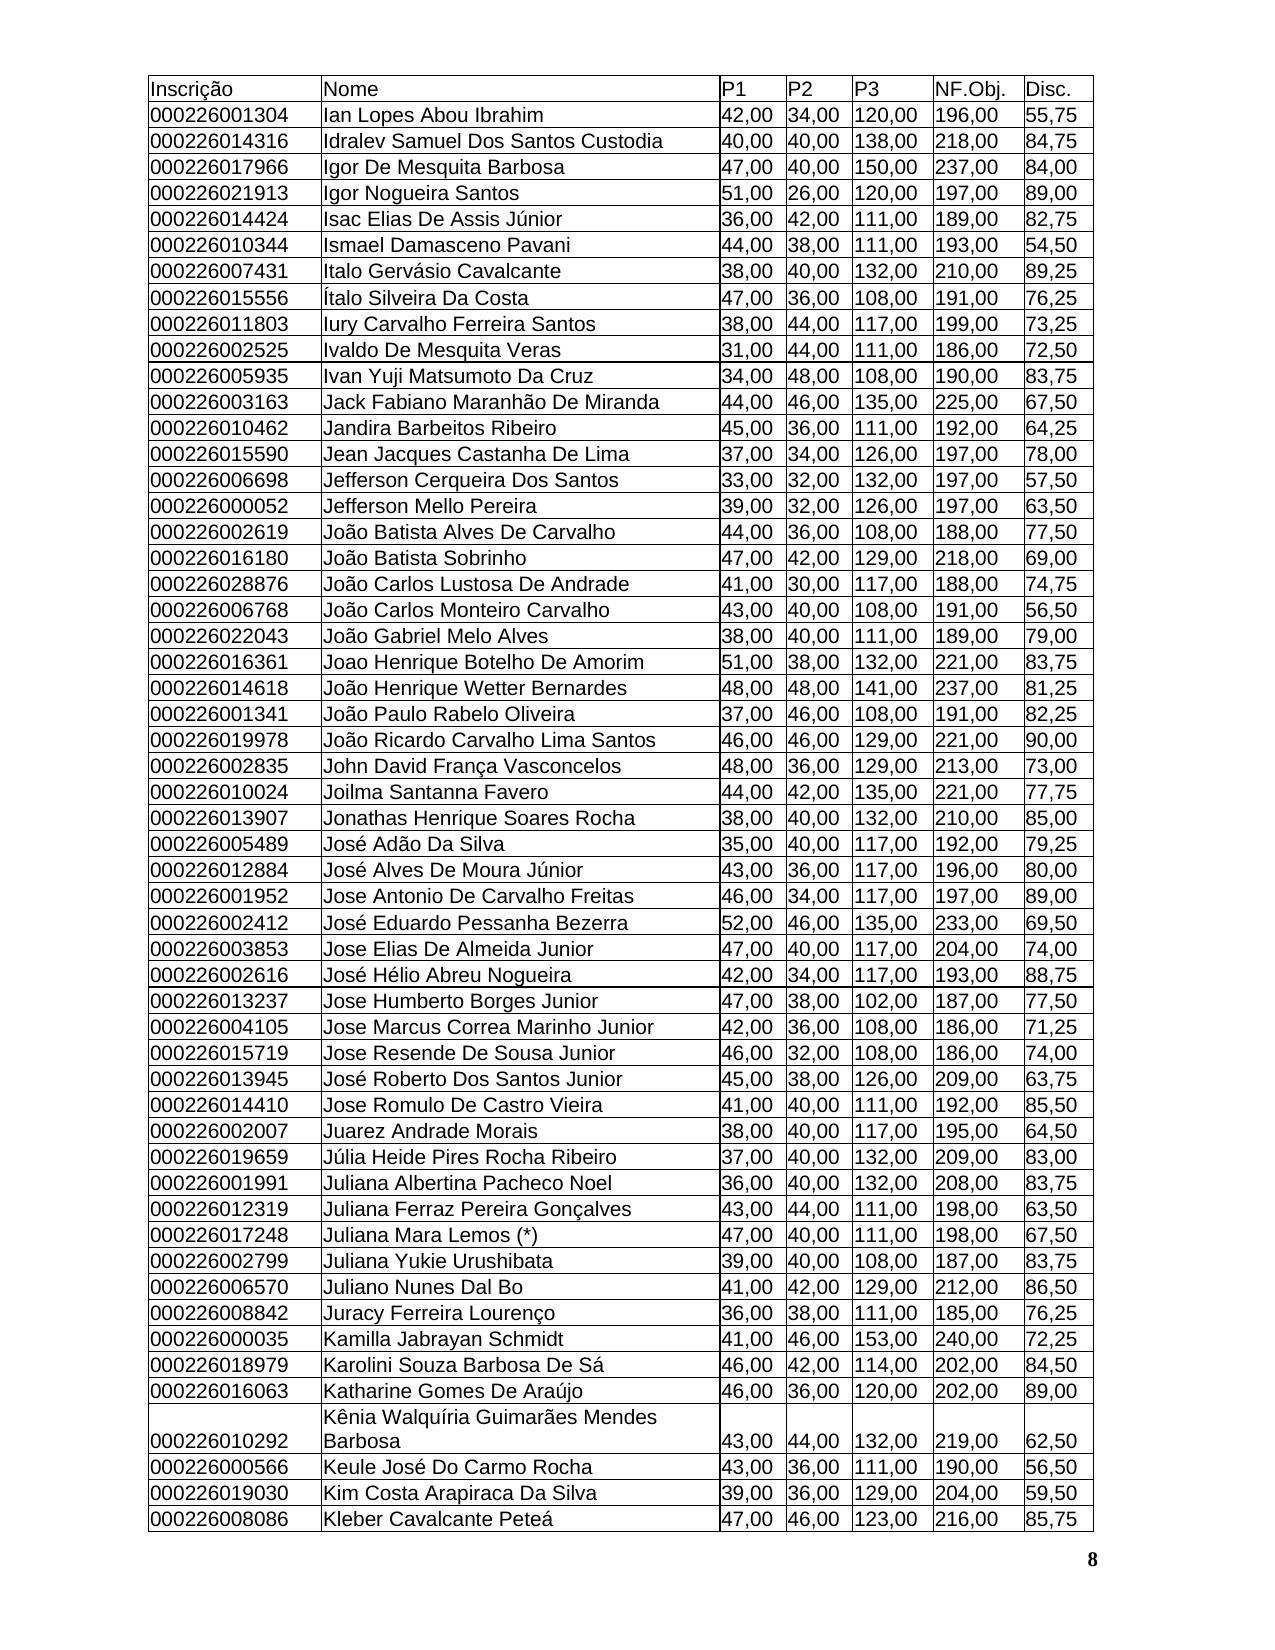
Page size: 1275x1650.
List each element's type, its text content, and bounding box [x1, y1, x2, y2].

table_cell 46,00 [721, 1378, 786, 1403]
table_cell 88,75 [1025, 961, 1093, 986]
table_cell 47,00 [721, 545, 786, 570]
table_cell 36,00 [787, 857, 852, 882]
table_cell João Henrique Wetter Bernardes [322, 675, 719, 700]
table_cell 44,00 [721, 389, 786, 413]
table_cell 199,00 [934, 310, 1024, 335]
table_cell 000226019659 [149, 1144, 321, 1169]
table_cell 77,50 [1025, 519, 1093, 544]
table_cell 76,25 [1025, 1300, 1093, 1325]
table_cell 83,75 [1025, 363, 1093, 387]
table_cell 38,00 [721, 1118, 786, 1143]
table_cell 48,00 [721, 753, 786, 778]
table_cell 114,00 [853, 1352, 933, 1377]
table_cell 36,00 [787, 519, 852, 544]
table_cell 196,00 [934, 102, 1024, 127]
table_cell 000226002616 [149, 961, 321, 986]
table_cell 108,00 [853, 1014, 933, 1038]
table_cell 111,00 [853, 1196, 933, 1221]
table_cell 126,00 [853, 493, 933, 518]
table_cell José Hélio Abreu Nogueira [322, 961, 719, 986]
table_cell 000226001341 [149, 701, 321, 726]
table_cell 132,00 [853, 1170, 933, 1195]
table_cell Jose Antonio De Carvalho Freitas [322, 883, 719, 908]
table_cell 120,00 [853, 102, 933, 127]
table_cell Ian Lopes Abou Ibrahim [322, 102, 719, 127]
table_cell 000226003853 [149, 935, 321, 960]
table_cell 40,00 [787, 935, 852, 960]
table_cell 36,00 [787, 415, 852, 439]
table_cell 40,00 [787, 831, 852, 856]
table_cell 129,00 [853, 545, 933, 570]
table_cell 000226012884 [149, 857, 321, 882]
table_cell 46,00 [787, 701, 852, 726]
table_cell 40,00 [787, 805, 852, 830]
table_cell 40,00 [787, 258, 852, 283]
table_cell 191,00 [934, 597, 1024, 622]
table_cell 000226000035 [149, 1326, 321, 1351]
table_cell 59,50 [1025, 1480, 1093, 1505]
table_cell 84,50 [1025, 1352, 1093, 1377]
table_header P3 [853, 76, 933, 101]
table_cell 111,00 [853, 415, 933, 439]
table_cell Kim Costa Arapiraca Da Silva [322, 1480, 719, 1505]
table_cell 38,00 [787, 1300, 852, 1325]
table_cell Juliana Mara Lemos (*) [322, 1222, 719, 1247]
table_cell 40,00 [787, 1092, 852, 1117]
table_cell 000226019030 [149, 1480, 321, 1505]
table_cell 83,75 [1025, 1248, 1093, 1273]
table_cell 85,00 [1025, 805, 1093, 830]
table_cell 000226010024 [149, 779, 321, 804]
table_cell Jose Resende De Sousa Junior [322, 1040, 719, 1064]
table_cell 000226022043 [149, 623, 321, 648]
table_cell Jefferson Cerqueira Dos Santos [322, 467, 719, 492]
table_cell 51,00 [721, 649, 786, 674]
table_cell 117,00 [853, 857, 933, 882]
table_cell 117,00 [853, 310, 933, 335]
table_cell 74,75 [1025, 571, 1093, 596]
table_cell 44,00 [787, 336, 852, 361]
table_cell 210,00 [934, 258, 1024, 283]
table_cell 32,00 [787, 1040, 852, 1064]
table_cell Ismael Damasceno Pavani [322, 232, 719, 257]
table_cell 000226016180 [149, 545, 321, 570]
table_cell 202,00 [934, 1378, 1024, 1403]
table_cell 89,00 [1025, 883, 1093, 908]
table_cell Keule José Do Carmo Rocha [322, 1454, 719, 1479]
table_cell José Roberto Dos Santos Junior [322, 1066, 719, 1091]
table_cell 46,00 [721, 883, 786, 908]
table_cell 198,00 [934, 1196, 1024, 1221]
table_cell 38,00 [787, 988, 852, 1012]
table_cell 74,00 [1025, 1040, 1093, 1064]
table_cell 48,00 [787, 363, 852, 387]
table_cell 117,00 [853, 831, 933, 856]
table_cell Juliana Albertina Pacheco Noel [322, 1170, 719, 1195]
table_cell 41,00 [721, 1274, 786, 1299]
table_cell 213,00 [934, 753, 1024, 778]
table_cell 38,00 [787, 232, 852, 257]
table_header NF.Obj. [934, 76, 1024, 101]
table_cell Jandira Barbeitos Ribeiro [322, 415, 719, 439]
table_cell 000226004105 [149, 1014, 321, 1038]
table_header Disc. [1025, 76, 1093, 101]
table_cell 89,00 [1025, 1378, 1093, 1403]
table_cell 42,00 [721, 1014, 786, 1038]
table_cell 34,00 [787, 441, 852, 466]
table_cell 85,50 [1025, 1092, 1093, 1117]
table_cell 197,00 [934, 883, 1024, 908]
table_cell 45,00 [721, 1066, 786, 1091]
table_cell Jose Romulo De Castro Vieira [322, 1092, 719, 1117]
table_cell 77,50 [1025, 988, 1093, 1012]
table_cell João Batista Alves De Carvalho [322, 519, 719, 544]
table_cell 90,00 [1025, 727, 1093, 752]
table_cell Jose Humberto Borges Junior [322, 988, 719, 1012]
table_cell 225,00 [934, 389, 1024, 413]
table_cell 209,00 [934, 1066, 1024, 1091]
table_cell 000226002799 [149, 1248, 321, 1273]
table_cell Jonathas Henrique Soares Rocha [322, 805, 719, 830]
table_cell Igor De Mesquita Barbosa [322, 154, 719, 179]
table_cell 46,00 [787, 727, 852, 752]
table_cell João Batista Sobrinho [322, 545, 719, 570]
table_cell 38,00 [721, 310, 786, 335]
table_cell 132,00 [853, 467, 933, 492]
table_cell 56,50 [1025, 1454, 1093, 1479]
table_cell 46,00 [721, 1352, 786, 1377]
table_cell 31,00 [721, 336, 786, 361]
table_cell 42,00 [721, 102, 786, 127]
table_cell 111,00 [853, 1454, 933, 1479]
table_cell 71,25 [1025, 1014, 1093, 1038]
table_cell 000226013945 [149, 1066, 321, 1091]
table_cell 135,00 [853, 779, 933, 804]
table_cell 000226021913 [149, 180, 321, 205]
table_cell 000226015590 [149, 441, 321, 466]
table_cell 47,00 [721, 1222, 786, 1247]
table_cell Ivaldo De Mesquita Veras [322, 336, 719, 361]
table_cell 000226017248 [149, 1222, 321, 1247]
table_cell 40,00 [787, 1118, 852, 1143]
table_cell 36,00 [721, 206, 786, 231]
table_cell 191,00 [934, 701, 1024, 726]
table_cell 135,00 [853, 909, 933, 934]
table_cell 79,00 [1025, 623, 1093, 648]
table_cell 39,00 [721, 1248, 786, 1273]
table_cell 000226010344 [149, 232, 321, 257]
table_cell 44,00 [787, 310, 852, 335]
table_cell 129,00 [853, 1274, 933, 1299]
table_cell 135,00 [853, 389, 933, 413]
table_cell 000226013907 [149, 805, 321, 830]
table_cell Iury Carvalho Ferreira Santos [322, 310, 719, 335]
table_cell 33,00 [721, 467, 786, 492]
table_cell 36,00 [721, 1170, 786, 1195]
table_cell 52,00 [721, 909, 786, 934]
table_cell 32,00 [787, 493, 852, 518]
table_cell 000226014316 [149, 128, 321, 153]
table_cell 129,00 [853, 727, 933, 752]
table_cell 44,00 [787, 1404, 852, 1453]
table_cell Juliana Yukie Urushibata [322, 1248, 719, 1273]
table_cell 120,00 [853, 180, 933, 205]
table_cell 132,00 [853, 258, 933, 283]
table_cell 36,00 [787, 284, 852, 309]
table_cell 43,00 [721, 1454, 786, 1479]
table_cell 189,00 [934, 206, 1024, 231]
table_cell 42,00 [787, 1352, 852, 1377]
table_cell 120,00 [853, 1378, 933, 1403]
table_cell 000226001952 [149, 883, 321, 908]
table_cell 000226007431 [149, 258, 321, 283]
table_cell 000226012319 [149, 1196, 321, 1221]
table_cell 197,00 [934, 467, 1024, 492]
table_cell Jean Jacques Castanha De Lima [322, 441, 719, 466]
table_cell 195,00 [934, 1118, 1024, 1143]
table_cell 64,25 [1025, 415, 1093, 439]
table_cell 80,00 [1025, 857, 1093, 882]
table_cell 000226011803 [149, 310, 321, 335]
table_cell 84,00 [1025, 154, 1093, 179]
table_cell 47,00 [721, 988, 786, 1012]
table_cell 000226014410 [149, 1092, 321, 1117]
table_cell 57,50 [1025, 467, 1093, 492]
table_cell 41,00 [721, 1326, 786, 1351]
table_header Nome [322, 76, 719, 101]
table_cell 108,00 [853, 519, 933, 544]
table_cell 197,00 [934, 441, 1024, 466]
table_cell Júlia Heide Pires Rocha Ribeiro [322, 1144, 719, 1169]
table_cell 38,00 [721, 805, 786, 830]
table_cell 36,00 [787, 1014, 852, 1038]
table_cell 000226010462 [149, 415, 321, 439]
table_cell Karolini Souza Barbosa De Sá [322, 1352, 719, 1377]
table_cell 34,00 [721, 363, 786, 387]
table_cell 37,00 [721, 701, 786, 726]
table_cell 102,00 [853, 988, 933, 1012]
table_cell Joilma Santanna Favero [322, 779, 719, 804]
table_cell 000226003163 [149, 389, 321, 413]
table_cell 000226002619 [149, 519, 321, 544]
table_cell 43,00 [721, 1196, 786, 1221]
table_cell 41,00 [721, 1092, 786, 1117]
table_cell 36,00 [787, 1480, 852, 1505]
table_cell João Carlos Monteiro Carvalho [322, 597, 719, 622]
table_cell 47,00 [721, 154, 786, 179]
table_cell 26,00 [787, 180, 852, 205]
table_cell 40,00 [787, 1248, 852, 1273]
table_cell 89,25 [1025, 258, 1093, 283]
table_cell 132,00 [853, 649, 933, 674]
table_cell Katharine Gomes De Araújo [322, 1378, 719, 1403]
table_cell 51,00 [721, 180, 786, 205]
table_cell Jack Fabiano Maranhão De Miranda [322, 389, 719, 413]
table_cell 44,00 [721, 779, 786, 804]
table_cell 83,75 [1025, 649, 1093, 674]
table_cell 42,00 [787, 1274, 852, 1299]
table_cell Juliana Ferraz Pereira Gonçalves [322, 1196, 719, 1221]
table_cell 46,00 [787, 1506, 852, 1531]
table_cell 42,00 [787, 206, 852, 231]
table_cell 000226006570 [149, 1274, 321, 1299]
table_cell 117,00 [853, 935, 933, 960]
table_cell João Paulo Rabelo Oliveira [322, 701, 719, 726]
table_cell 54,50 [1025, 232, 1093, 257]
table_cell Juracy Ferreira Lourenço [322, 1300, 719, 1325]
table_cell 000226016361 [149, 649, 321, 674]
table_cell 138,00 [853, 128, 933, 153]
table_cell 40,00 [787, 1170, 852, 1195]
table_cell 123,00 [853, 1506, 933, 1531]
table_cell 210,00 [934, 805, 1024, 830]
table_cell 187,00 [934, 1248, 1024, 1273]
table_cell 63,50 [1025, 1196, 1093, 1221]
table_cell 240,00 [934, 1326, 1024, 1351]
table_cell 000226014424 [149, 206, 321, 231]
table_cell 41,00 [721, 571, 786, 596]
table_cell 000226002835 [149, 753, 321, 778]
table_cell 190,00 [934, 363, 1024, 387]
table_cell 000226005489 [149, 831, 321, 856]
table_cell 42,00 [787, 545, 852, 570]
table_cell 36,00 [787, 753, 852, 778]
table_cell 000226006768 [149, 597, 321, 622]
table_cell 117,00 [853, 883, 933, 908]
table_cell 30,00 [787, 571, 852, 596]
table_cell 108,00 [853, 1040, 933, 1064]
table_cell 126,00 [853, 1066, 933, 1091]
table_cell 82,25 [1025, 701, 1093, 726]
table_cell Jose Marcus Correa Marinho Junior [322, 1014, 719, 1038]
table_cell 37,00 [721, 1144, 786, 1169]
table_cell 36,00 [787, 1454, 852, 1479]
table_cell 221,00 [934, 779, 1024, 804]
table_cell 188,00 [934, 519, 1024, 544]
table_cell 216,00 [934, 1506, 1024, 1531]
table_cell João Carlos Lustosa De Andrade [322, 571, 719, 596]
table_cell 63,50 [1025, 493, 1093, 518]
table_cell 76,25 [1025, 284, 1093, 309]
table_cell João Ricardo Carvalho Lima Santos [322, 727, 719, 752]
table_cell 237,00 [934, 675, 1024, 700]
table_cell 187,00 [934, 988, 1024, 1012]
table_cell 000226001991 [149, 1170, 321, 1195]
table_cell 83,75 [1025, 1170, 1093, 1195]
table_header P2 [787, 76, 852, 101]
table_cell 191,00 [934, 284, 1024, 309]
table_cell 126,00 [853, 441, 933, 466]
table_cell 000226006698 [149, 467, 321, 492]
table_cell 237,00 [934, 154, 1024, 179]
table_cell Joao Henrique Botelho De Amorim [322, 649, 719, 674]
table_cell 42,00 [787, 779, 852, 804]
table_cell 198,00 [934, 1222, 1024, 1247]
table_cell 69,50 [1025, 909, 1093, 934]
table_cell 111,00 [853, 1222, 933, 1247]
table_cell 47,00 [721, 935, 786, 960]
table_cell 196,00 [934, 857, 1024, 882]
table_cell 000226017966 [149, 154, 321, 179]
table_cell 192,00 [934, 415, 1024, 439]
table_cell 108,00 [853, 284, 933, 309]
table_cell 43,00 [721, 857, 786, 882]
table_cell 82,75 [1025, 206, 1093, 231]
table_cell Isac Elias De Assis Júnior [322, 206, 719, 231]
table_cell 186,00 [934, 336, 1024, 361]
table_cell 000226010292 [149, 1404, 321, 1453]
table_cell 197,00 [934, 180, 1024, 205]
table_cell 132,00 [853, 805, 933, 830]
table_cell 40,00 [787, 597, 852, 622]
table_cell João Gabriel Melo Alves [322, 623, 719, 648]
table_cell 55,75 [1025, 102, 1093, 127]
table_cell 204,00 [934, 1480, 1024, 1505]
table_cell 197,00 [934, 493, 1024, 518]
table_cell 111,00 [853, 623, 933, 648]
table_cell 38,00 [787, 1066, 852, 1091]
table_cell 63,75 [1025, 1066, 1093, 1091]
table_cell Juarez Andrade Morais [322, 1118, 719, 1143]
table_cell 67,50 [1025, 1222, 1093, 1247]
table_cell 46,00 [787, 389, 852, 413]
table_cell 204,00 [934, 935, 1024, 960]
table_cell 000226016063 [149, 1378, 321, 1403]
table_cell 132,00 [853, 1144, 933, 1169]
table_header P1 [721, 76, 786, 101]
table_cell 111,00 [853, 1092, 933, 1117]
table_cell 73,00 [1025, 753, 1093, 778]
table_cell 186,00 [934, 1040, 1024, 1064]
table_cell 000226002412 [149, 909, 321, 934]
table_cell 69,00 [1025, 545, 1093, 570]
table_cell 44,00 [721, 519, 786, 544]
table_cell Jose Elias De Almeida Junior [322, 935, 719, 960]
table_cell 111,00 [853, 1300, 933, 1325]
table_cell 111,00 [853, 232, 933, 257]
table_cell Italo Gervásio Cavalcante [322, 258, 719, 283]
table_cell 132,00 [853, 1404, 933, 1453]
table_cell José Alves De Moura Júnior [322, 857, 719, 882]
table_cell 108,00 [853, 363, 933, 387]
table_cell 40,00 [787, 154, 852, 179]
table_cell 000226013237 [149, 988, 321, 1012]
table_cell 77,75 [1025, 779, 1093, 804]
table_cell 000226015719 [149, 1040, 321, 1064]
table_cell Igor Nogueira Santos [322, 180, 719, 205]
table_cell 000226008086 [149, 1506, 321, 1531]
table_cell 000226015556 [149, 284, 321, 309]
table_cell 219,00 [934, 1404, 1024, 1453]
table_cell 46,00 [787, 1326, 852, 1351]
table_cell 46,00 [721, 727, 786, 752]
table_cell 73,25 [1025, 310, 1093, 335]
table_cell 36,00 [721, 1300, 786, 1325]
table_cell 72,50 [1025, 336, 1093, 361]
table_cell José Adão Da Silva [322, 831, 719, 856]
table_cell 188,00 [934, 571, 1024, 596]
table_cell 190,00 [934, 1454, 1024, 1479]
table_cell 221,00 [934, 727, 1024, 752]
table_cell 000226014618 [149, 675, 321, 700]
table_cell 000226005935 [149, 363, 321, 387]
table_cell 74,00 [1025, 935, 1093, 960]
table_cell 38,00 [787, 649, 852, 674]
table_cell 44,00 [721, 232, 786, 257]
table_cell 81,25 [1025, 675, 1093, 700]
table_cell 000226000052 [149, 493, 321, 518]
table_cell 43,00 [721, 1404, 786, 1453]
table_cell 34,00 [787, 102, 852, 127]
table_cell 72,25 [1025, 1326, 1093, 1351]
table_cell 186,00 [934, 1014, 1024, 1038]
table_cell 47,00 [721, 284, 786, 309]
table_cell 000226002007 [149, 1118, 321, 1143]
table_cell 37,00 [721, 441, 786, 466]
table_cell 89,00 [1025, 180, 1093, 205]
table_cell 62,50 [1025, 1404, 1093, 1453]
table_cell 129,00 [853, 1480, 933, 1505]
table_cell Juliano Nunes Dal Bo [322, 1274, 719, 1299]
table_cell Kamilla Jabrayan Schmidt [322, 1326, 719, 1351]
table_cell Ítalo Silveira Da Costa [322, 284, 719, 309]
table_cell Jefferson Mello Pereira [322, 493, 719, 518]
table_cell 000226018979 [149, 1352, 321, 1377]
table_cell Kleber Cavalcante Peteá [322, 1506, 719, 1531]
table_cell Kênia Walquíria Guimarães Mendes Barbosa [322, 1404, 719, 1453]
table_cell 193,00 [934, 232, 1024, 257]
table_cell Ivan Yuji Matsumoto Da Cruz [322, 363, 719, 387]
table_cell 39,00 [721, 493, 786, 518]
table_cell 000226001304 [149, 102, 321, 127]
table_cell 192,00 [934, 831, 1024, 856]
table_cell 153,00 [853, 1326, 933, 1351]
table_cell 209,00 [934, 1144, 1024, 1169]
table_cell 56,50 [1025, 597, 1093, 622]
table_cell 67,50 [1025, 389, 1093, 413]
table_cell 83,00 [1025, 1144, 1093, 1169]
table_header Inscrição [149, 76, 321, 101]
table_cell 111,00 [853, 336, 933, 361]
table_cell 38,00 [721, 258, 786, 283]
table_cell 40,00 [787, 1222, 852, 1247]
table_cell 48,00 [787, 675, 852, 700]
table_cell 108,00 [853, 597, 933, 622]
table_cell 189,00 [934, 623, 1024, 648]
table_cell 46,00 [787, 909, 852, 934]
table_cell 111,00 [853, 206, 933, 231]
table_cell 45,00 [721, 415, 786, 439]
table_cell 40,00 [787, 623, 852, 648]
table_cell 000226019978 [149, 727, 321, 752]
table_cell 84,75 [1025, 128, 1093, 153]
table_cell 218,00 [934, 128, 1024, 153]
table_cell 79,25 [1025, 831, 1093, 856]
table_cell 185,00 [934, 1300, 1024, 1325]
table_cell 141,00 [853, 675, 933, 700]
table_cell 212,00 [934, 1274, 1024, 1299]
table_cell 221,00 [934, 649, 1024, 674]
table_cell 000226008842 [149, 1300, 321, 1325]
table_cell 117,00 [853, 571, 933, 596]
table_cell 39,00 [721, 1480, 786, 1505]
table_cell 78,00 [1025, 441, 1093, 466]
table_cell José Eduardo Pessanha Bezerra [322, 909, 719, 934]
table_cell 000226002525 [149, 336, 321, 361]
table_cell 129,00 [853, 753, 933, 778]
table_cell 38,00 [721, 623, 786, 648]
table_cell 44,00 [787, 1196, 852, 1221]
table_cell 117,00 [853, 961, 933, 986]
table_cell 64,50 [1025, 1118, 1093, 1143]
table_cell 108,00 [853, 1248, 933, 1273]
table_cell 233,00 [934, 909, 1024, 934]
table_cell 42,00 [721, 961, 786, 986]
table_cell 193,00 [934, 961, 1024, 986]
table_cell 150,00 [853, 154, 933, 179]
table_cell 35,00 [721, 831, 786, 856]
table_cell 40,00 [721, 128, 786, 153]
table_cell Idralev Samuel Dos Santos Custodia [322, 128, 719, 153]
table_cell 218,00 [934, 545, 1024, 570]
table_cell 208,00 [934, 1170, 1024, 1195]
table_cell 43,00 [721, 597, 786, 622]
table_cell 000226028876 [149, 571, 321, 596]
table_cell 34,00 [787, 883, 852, 908]
table_cell 202,00 [934, 1352, 1024, 1377]
table_cell 40,00 [787, 128, 852, 153]
table_cell 192,00 [934, 1092, 1024, 1117]
table_cell 108,00 [853, 701, 933, 726]
table_cell 36,00 [787, 1378, 852, 1403]
table_cell 117,00 [853, 1118, 933, 1143]
table_cell 86,50 [1025, 1274, 1093, 1299]
table_cell 32,00 [787, 467, 852, 492]
table_cell 47,00 [721, 1506, 786, 1531]
table_cell John David França Vasconcelos [322, 753, 719, 778]
table_cell 46,00 [721, 1040, 786, 1064]
table_cell 40,00 [787, 1144, 852, 1169]
table_cell 000226000566 [149, 1454, 321, 1479]
table_cell 85,75 [1025, 1506, 1093, 1531]
table_cell 34,00 [787, 961, 852, 986]
table_cell 48,00 [721, 675, 786, 700]
